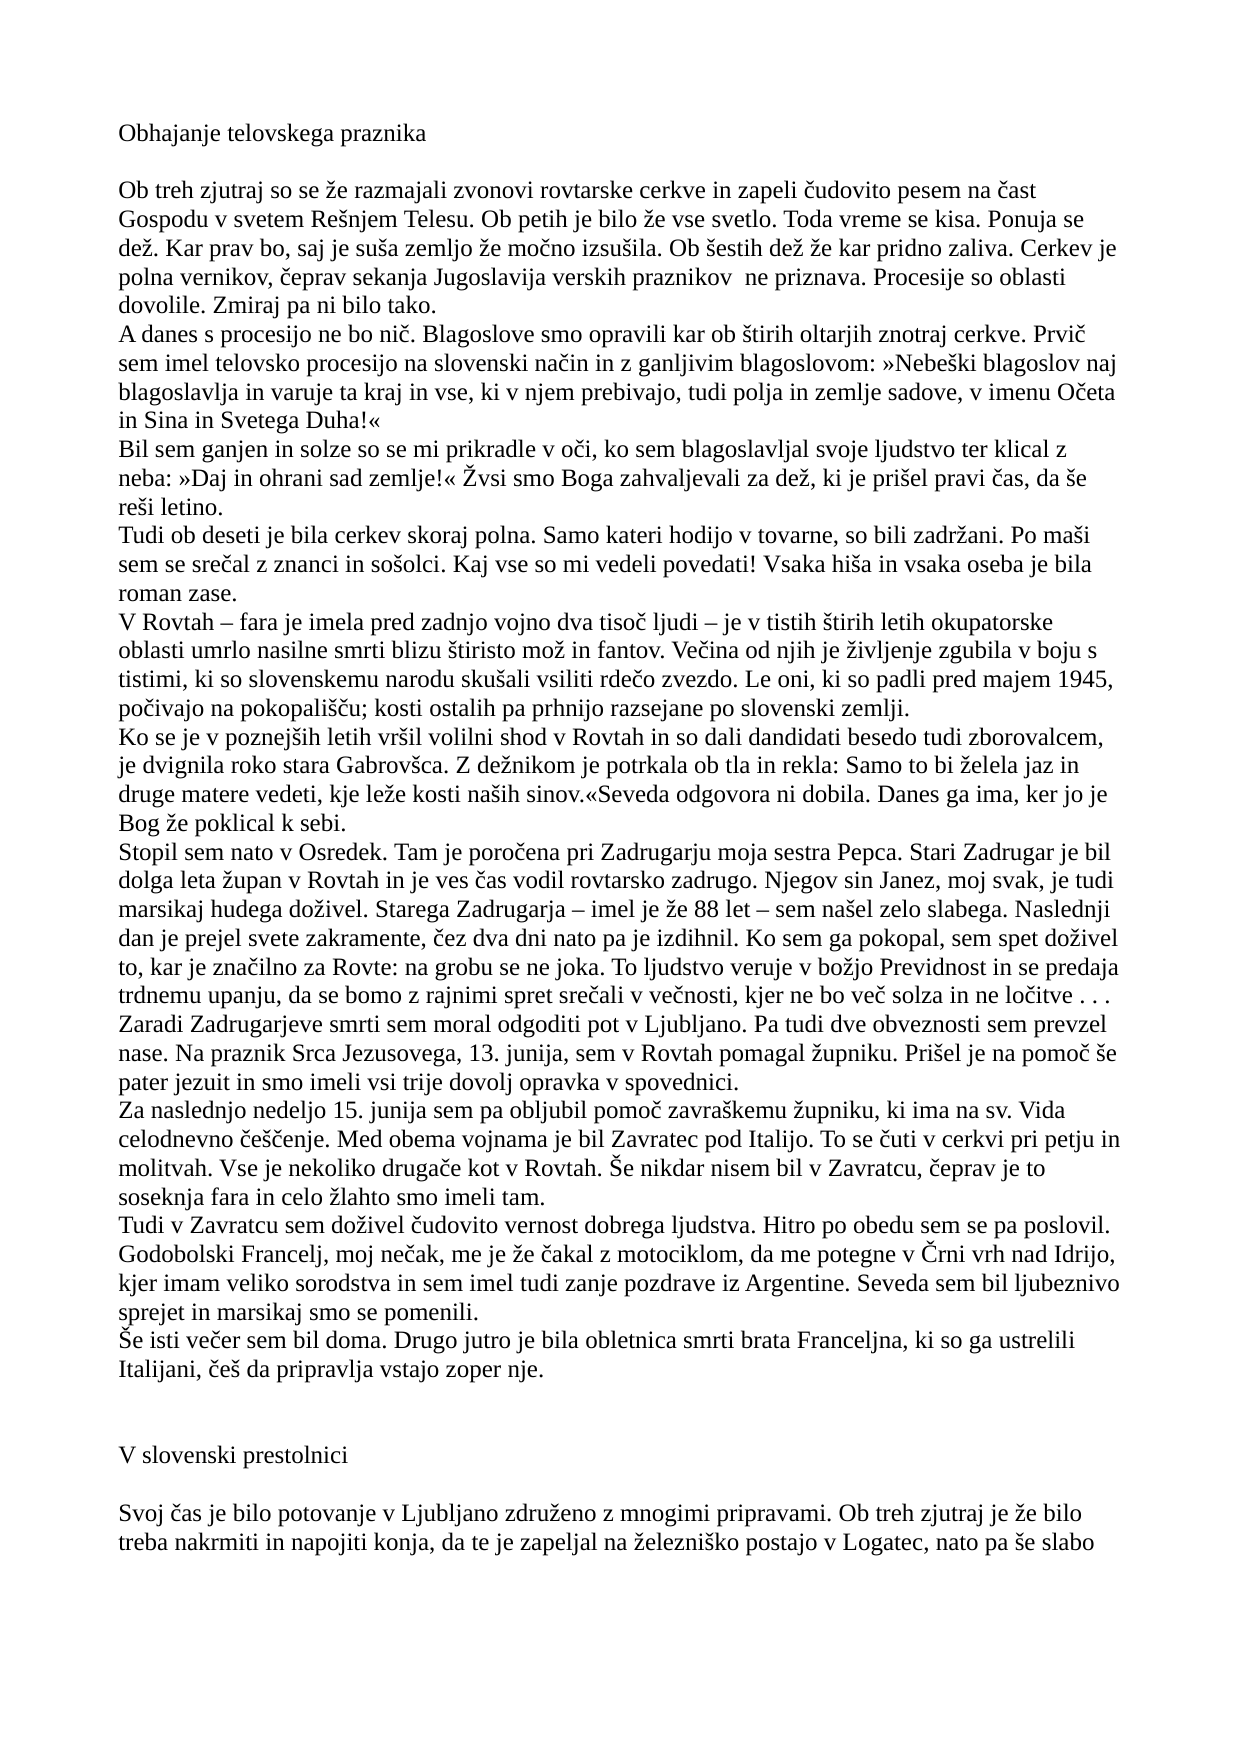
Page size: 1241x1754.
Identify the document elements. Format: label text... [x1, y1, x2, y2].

text A danes s procesijo ne bo nič. Blagoslove smo opravili kar ob štirih oltarjih znotraj cerkve. Prvič sem imel telovsko procesijo na slovenski način in z ganljivim blagoslovom: »Nebeški blagoslov naj blagoslavlja in varuje ta kraj in vse, ki v njem prebivajo, tudi polja in zemlje sadove, v imenu Očeta in Sina in Svetega Duha!« [118, 319, 1122, 434]
text Zaradi Zadrugarjeve smrti sem moral odgoditi pot v Ljubljano. Pa tudi dve obveznosti sem prevzel nase. Na praznik Srca Jezusovega, 13. junija, sem v Rovtah pomagal župniku. Prišel je na pomoč še pater jezuit in smo imeli vsi trije dovolj opravka v spovednici. [118, 1009, 1122, 1096]
text Stopil sem nato v Osredek. Tam je poročena pri Zadrugarju moja sestra Pepca. Stari Zadrugar je bil dolga leta župan v Rovtah in je ves čas vodil rovtarsko zadrugo. Njegov sin Janez, moj svak, je tudi marsikaj hudega doživel. Starega Zadrugarja – imel je že 88 let – sem našel zelo slabega. Naslednji dan je prejel svete zakramente, čez dva dni nato pa je izdihnil. Ko sem ga pokopal, sem spet doživel to, kar je značilno za Rovte: na grobu se ne joka. To ljudstvo veruje v božjo Previdnost in se predaja trdnemu upanju, da se bomo z rajnimi spret srečali v večnosti, kjer ne bo več solza in ne ločitve . . . [118, 837, 1122, 1009]
text Obhajanje telovskega praznika [118, 118, 1122, 147]
text Tudi v Zavratcu sem doživel čudovito vernost dobrega ljudstva. Hitro po obedu sem se pa poslovil. Godobolski Francelj, moj nečak, me je že čakal z motociklom, da me potegne v Črni vrh nad Idrijo, kjer imam veliko sorodstva in sem imel tudi zanje pozdrave iz Argentine. Seveda sem bil ljubeznivo sprejet in marsikaj smo se pomenili. [118, 1211, 1122, 1326]
text Svoj čas je bilo potovanje v Ljubljano združeno z mnogimi pripravami. Ob treh zjutraj je že bilo treba nakrmiti in napojiti konja, da te je zapeljal na železniško postajo v Logatec, nato pa še slabo [118, 1498, 1122, 1556]
text Ob treh zjutraj so se že razmajali zvonovi rovtarske cerkve in zapeli čudovito pesem na čast Gospodu v svetem Rešnjem Telesu. Ob petih je bilo že vse svetlo. Toda vreme se kisa. Ponuja se dež. Kar prav bo, saj je suša zemljo že močno izsušila. Ob šestih dež že kar pridno zaliva. Cerkev je polna vernikov, čeprav sekanja Jugoslavija verskih praznikov ne priznava. Procesije so oblasti dovolile. Zmiraj pa ni bilo tako. [118, 176, 1122, 319]
text Ko se je v poznejših letih vršil volilni shod v Rovtah in so dali dandidati besedo tudi zborovalcem, je dvignila roko stara Gabrovšca. Z dežnikom je potrkala ob tla in rekla: Samo to bi želela jaz in druge matere vedeti, kje leže kosti naših sinov.«Seveda odgovora ni dobila. Danes ga ima, ker jo je Bog že poklical k sebi. [118, 722, 1122, 837]
text V Rovtah – fara je imela pred zadnjo vojno dva tisoč ljudi – je v tistih štirih letih okupatorske oblasti umrlo nasilne smrti blizu štiristo mož in fantov. Večina od njih je življenje zgubila v boju s tistimi, ki so slovenskemu narodu skušali vsiliti rdečo zvezdo. Le oni, ki so padli pred majem 1945, počivajo na pokopališču; kosti ostalih pa prhnijo razsejane po slovenski zemlji. [118, 607, 1122, 722]
text Tudi ob deseti je bila cerkev skoraj polna. Samo kateri hodijo v tovarne, so bili zadržani. Po maši sem se srečal z znanci in sošolci. Kaj vse so mi vedeli povedati! Vsaka hiša in vsaka oseba je bila roman zase. [118, 521, 1122, 607]
text Še isti večer sem bil doma. Drugo jutro je bila obletnica smrti brata Franceljna, ki so ga ustrelili Italijani, češ da pripravlja vstajo zoper nje. [118, 1326, 1122, 1383]
text Bil sem ganjen in solze so se mi prikradle v oči, ko sem blagoslavljal svoje ljudstvo ter klical z neba: »Daj in ohrani sad zemlje!« Žvsi smo Boga zahvaljevali za dež, ki je prišel pravi čas, da še reši letino. [118, 434, 1122, 521]
text Za naslednjo nedeljo 15. junija sem pa obljubil pomoč zavraškemu župniku, ki ima na sv. Vida celodnevno češčenje. Med obema vojnama je bil Zavratec pod Italijo. To se čuti v cerkvi pri petju in molitvah. Vse je nekoliko drugače kot v Rovtah. Še nikdar nisem bil v Zavratcu, čeprav je to soseknja fara in celo žlahto smo imeli tam. [118, 1096, 1122, 1211]
text V slovenski prestolnici [118, 1441, 1122, 1469]
